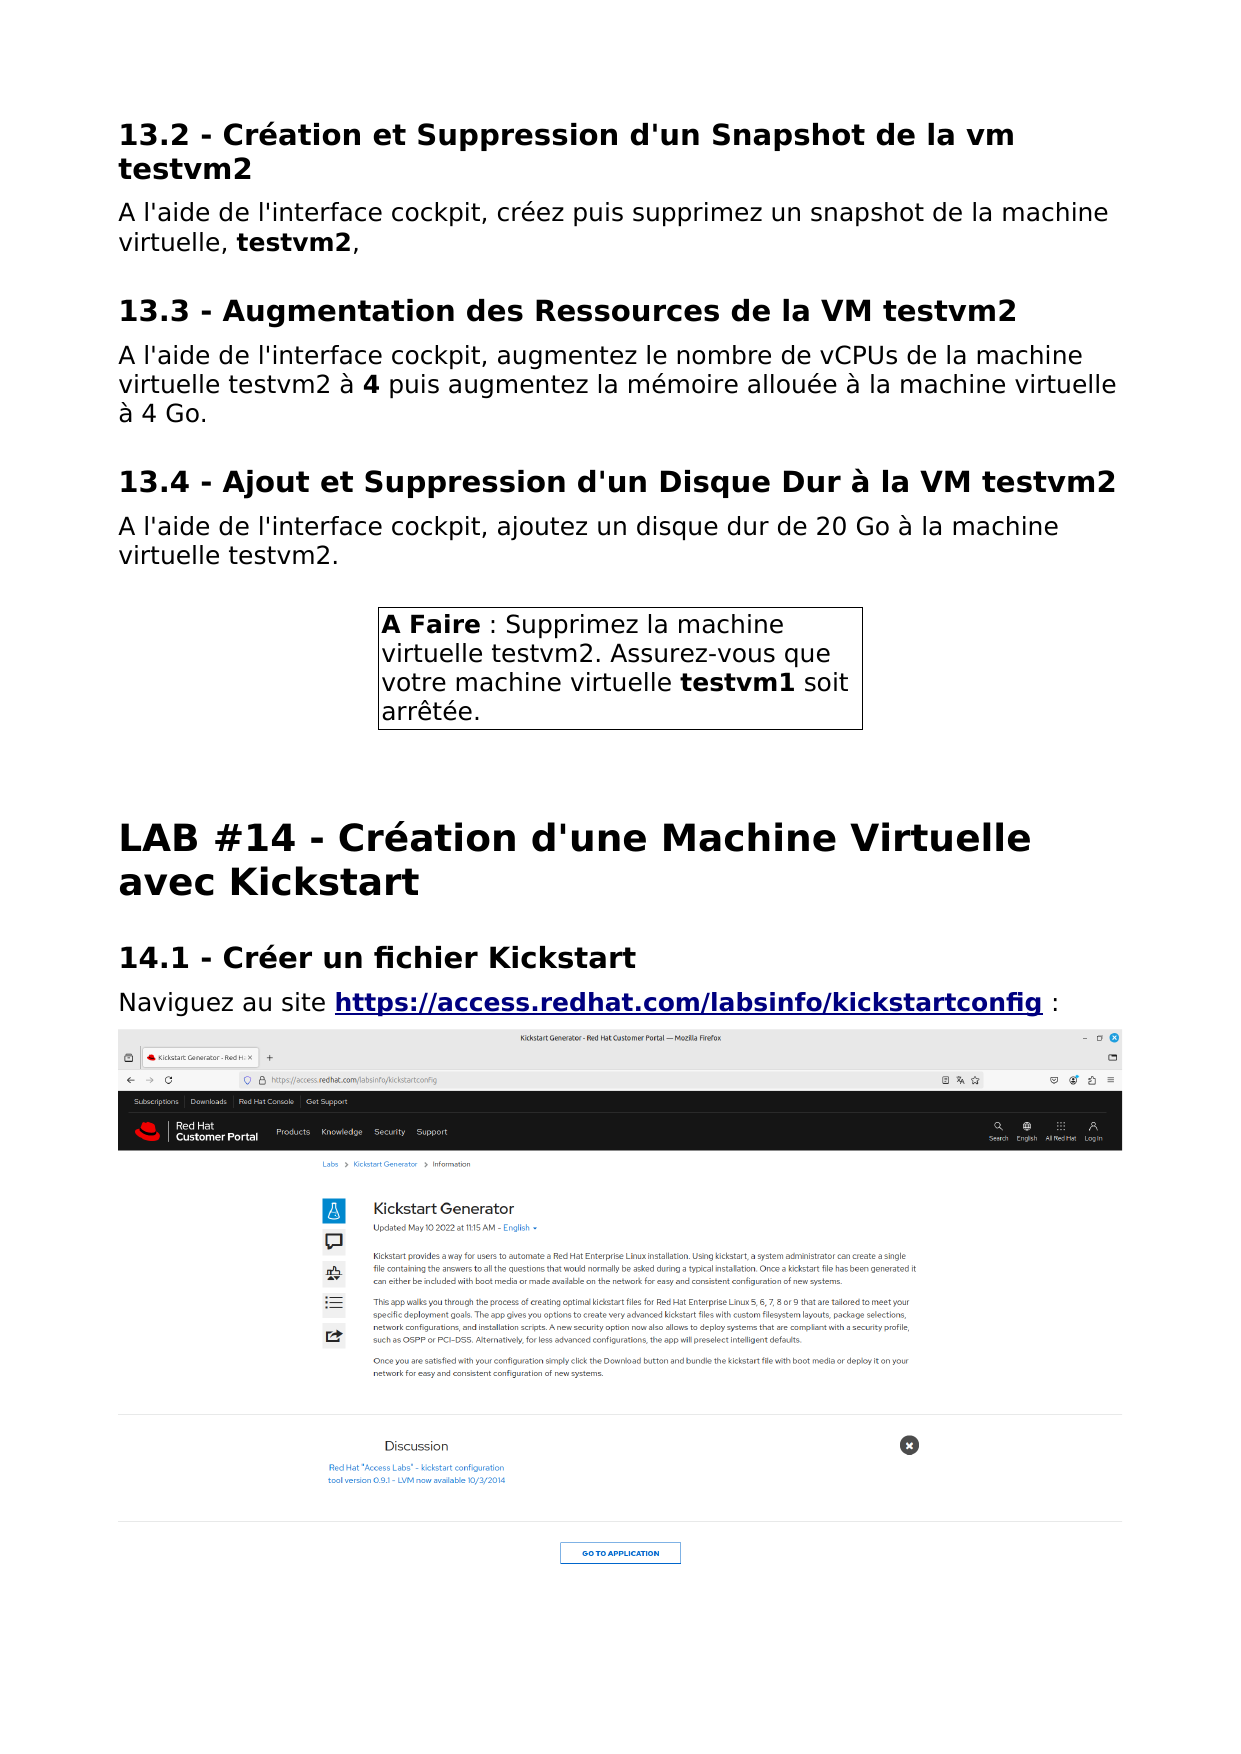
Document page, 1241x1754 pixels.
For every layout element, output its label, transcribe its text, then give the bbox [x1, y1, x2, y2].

text A l'aide de l'interface cockpit, augmentez le nombre de vCPUs de la machine virtuelle testvm2 à 4 puis augmentez la mémoire allouée à la machine virtuelle à 4 Go. [118, 341, 1122, 428]
text A l'aide de l'interface cockpit, ajoutez un disque dur de 20 Go à la machine virtuelle testvm2. [118, 512, 1122, 571]
picture [118, 1029, 1123, 1574]
table_header A Faire : Supprimez la machine virtuelle testvm2. Assurez-vous que votre machine virtuelle testvm1 soit arrêtée. [379, 608, 862, 729]
subtitle LAB #14 - Création d'une Machine Virtuelle avec Kickstart [118, 817, 1122, 904]
text A l'aide de l'interface cockpit, créez puis supprimez un snapshot de la machine virtuelle, testvm2, [118, 198, 1122, 257]
subtitle 14.1 - Créer un fichier Kickstart [118, 942, 1122, 976]
subtitle 13.2 - Création et Suppression d'un Snapshot de la vm testvm2 [118, 118, 1122, 186]
text Naviguez au site https://access.redhat.com/labsinfo/kickstartconfig : [118, 988, 1122, 1017]
subtitle 13.4 - Ajout et Suppression d'un Disque Dur à la VM testvm2 [118, 466, 1122, 500]
subtitle 13.3 - Augmentation des Ressources de la VM testvm2 [118, 294, 1122, 328]
